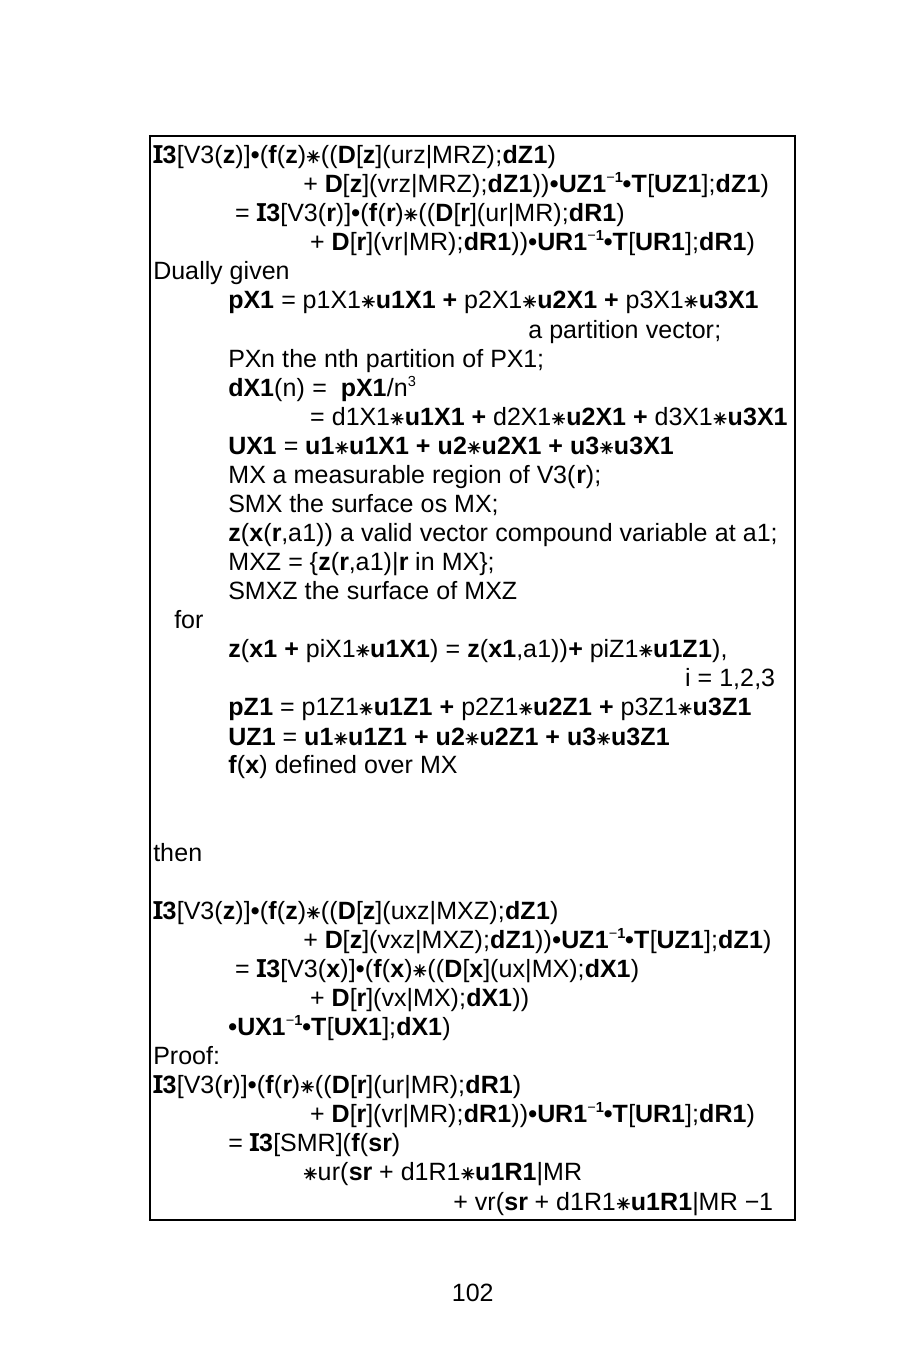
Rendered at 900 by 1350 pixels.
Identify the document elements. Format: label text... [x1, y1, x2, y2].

table_header Ɪ3[V3(z)]•(f(z)⁕((D[z](urz|MRZ);dZ1) + D[z](vrz|MRZ);dZ1))•UZ1−1•T[UZ1];dZ1) = Ɪ3[V3(r)]•(f(r)⁕((D[r](ur|MR);dR1) + D[r](vr|MR);dR1)) •UR1−1•T[UR1];dR1) Dually given pX1 = p1X1⁕u1X1 + p2X1⁕u2X1 + p3X1⁕u3X1 a partition vector; PXn the nth partition of PX1; dX1(n) = pX1/n3 = d1X1⁕u1X1 + d2X1⁕u2X1 + d3X1⁕u3X1 UX1 = u1⁕u1X1 + u2⁕u2X1 + u3⁕u3X1 MX a measurable region of V3(r); SMX the surface os MX; z(x(r,a1)) a valid vector compound variable at a1; MXZ = {z(r,a1)|r in MX}; SMXZ the surface of MXZ for z(x1 + piX1⁕u1X1) = z(x1,a1))+ piZ1⁕u1Z1), i = 1,2,3 pZ1 = p1Z1⁕u1Z1 + p2Z1⁕u2Z1 + p3Z1⁕u3Z1 UZ1 = u1⁕u1Z1 + u2⁕u2Z1 + u3⁕u3Z1 f(x) defined over MX then Ɪ3[V3(z)]•(f(z)⁕((D[z](uxz|MXZ);dZ1) + D[z](vxz|MXZ);dZ1))•UZ1−1•T[UZ1];dZ1) = Ɪ3[V3(x)]•(f(x)⁕((D[x](ux|MX);dX1) + D[r](vx|MX);dX1)) •UX1−1•T[UX1];dX1) Proof: Ɪ3[V3(r)]•(f(r)⁕((D[r](ur|MR);dR1) + D[r](vr|MR);dR1)) •UR1−1•T[UR1];dR1) = Ɪ3[SMR](f(sr) ⁕ur(sr + d1R1⁕u1R1|MR + vr(sr + d1R1⁕u1R1|MR −1 [151, 137, 794, 1218]
